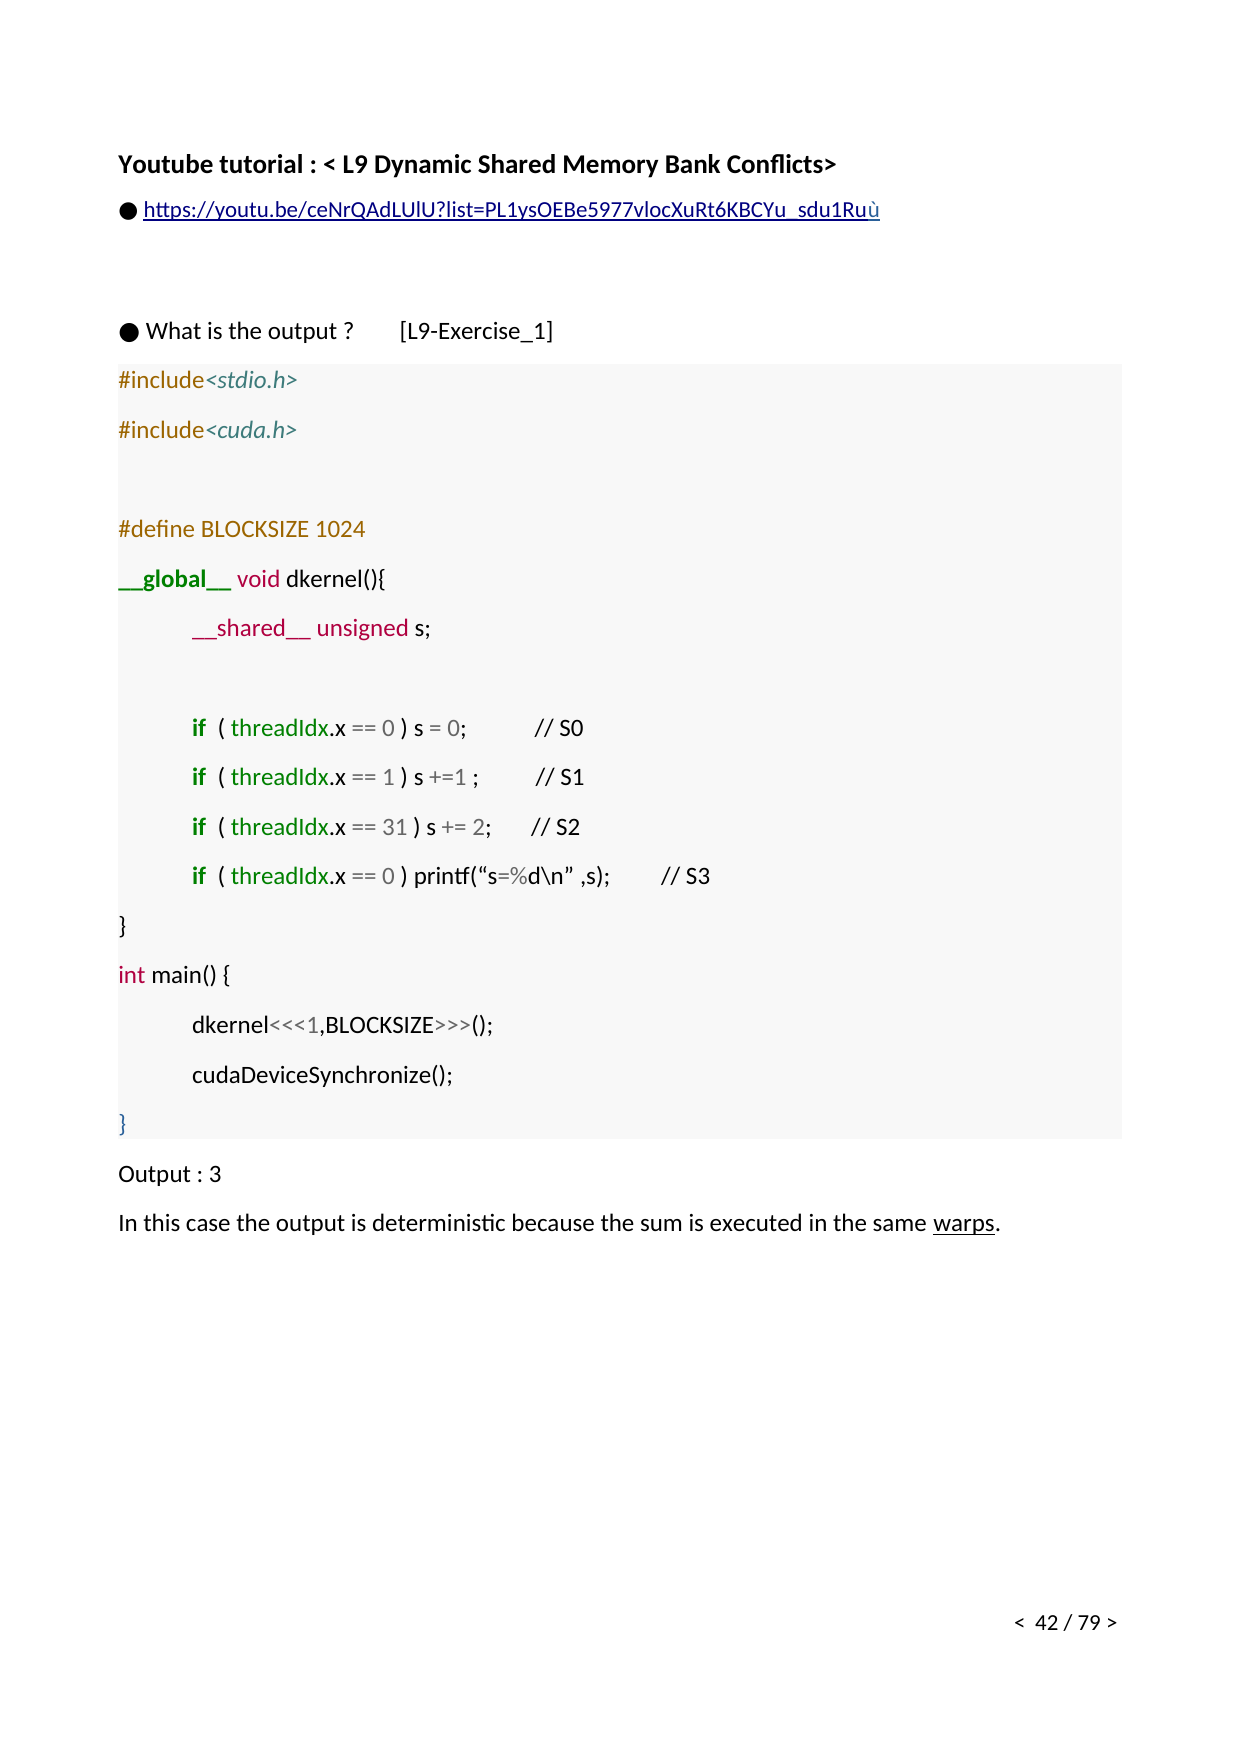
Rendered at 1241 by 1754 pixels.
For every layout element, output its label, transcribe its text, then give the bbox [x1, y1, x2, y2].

subtitle Youtube tutorial : < L9 Dynamic Shared Memory Bank Conflicts> [118, 148, 1122, 181]
text if ( threadIdx.x == 31 ) s += 2; // S2 [118, 811, 1122, 841]
text ● What is the output ? [L9-Exercise_1] [118, 315, 1122, 346]
text ● https://youtu.be/ceNrQAdLUlU?list=PL1ysOEBe5977vlocXuRt6KBCYu_sdu1Ruù [118, 195, 1122, 223]
text dkernel<<<1,BLOCKSIZE>>>(); [118, 1009, 1122, 1040]
text #define BLOCKSIZE 1024 [118, 513, 1122, 544]
text __shared__ unsigned s; [118, 612, 1122, 643]
text if ( threadIdx.x == 1 ) s +=1 ; // S1 [118, 761, 1122, 792]
text int main() { [118, 959, 1122, 990]
text if ( threadIdx.x == 0 ) printf(“s=%d\n” ,s); // S3 [118, 860, 1122, 891]
text #include<stdio.h> [118, 364, 1122, 395]
text In this case the output is deterministic because the sum is executed in the same warps. [118, 1207, 1122, 1238]
text if ( threadIdx.x == 0 ) s = 0; // S0 [118, 712, 1122, 742]
text cudaDeviceSynchronize(); [118, 1059, 1122, 1089]
text __global__ void dkernel(){ [118, 563, 1122, 593]
text #include<cuda.h> [118, 414, 1122, 445]
text } [118, 910, 1122, 941]
text Output : 3 [118, 1158, 1122, 1188]
text } [118, 1108, 1122, 1139]
